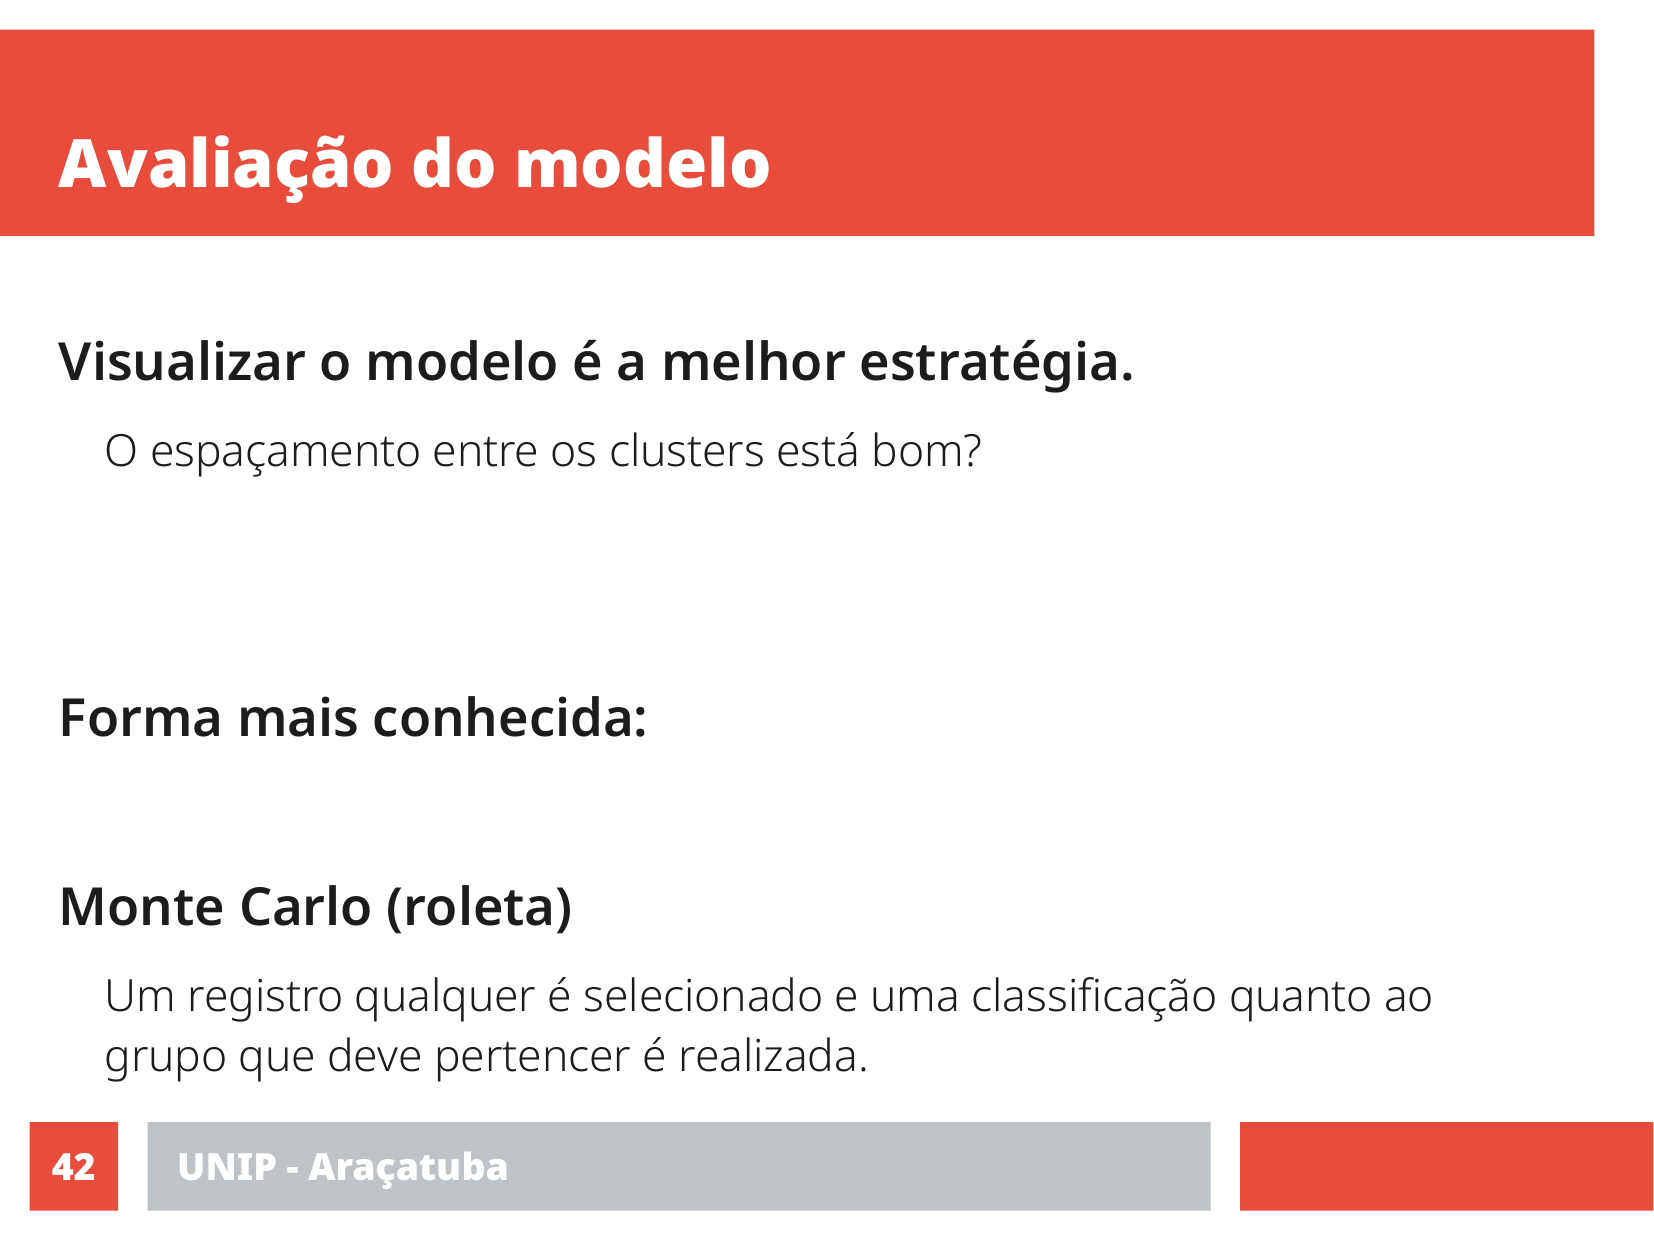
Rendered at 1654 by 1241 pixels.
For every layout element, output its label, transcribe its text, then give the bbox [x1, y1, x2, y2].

list Visualizar o modelo é a melhor estratégia. O espaçamento entre os clusters está bom? Forma mais conhecida: Monte Carlo (roleta) Um registro qualquer é selecionado e uma classificação quanto ao grupo que deve pertencer é realizada. [59, 324, 1565, 1093]
title Avaliação do modelo [59, 59, 1595, 207]
